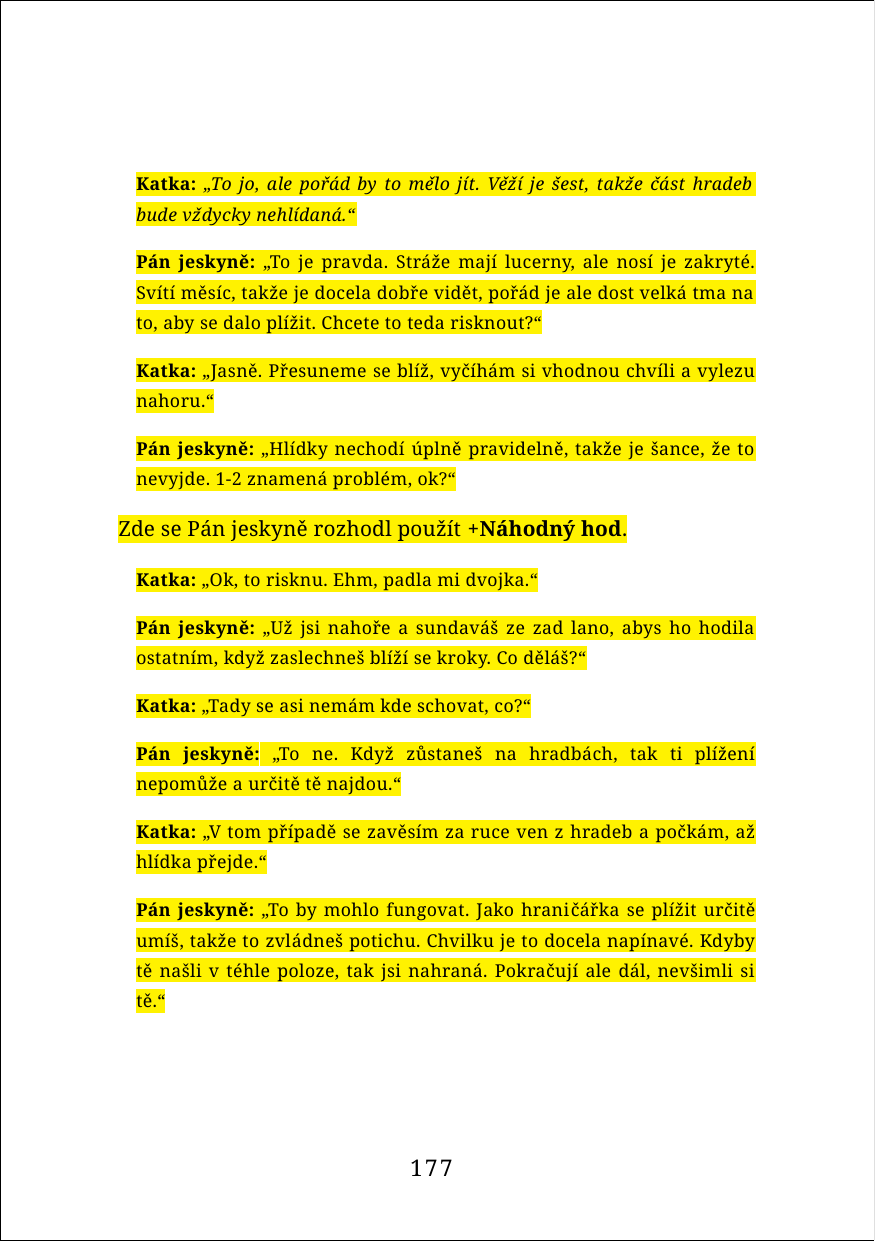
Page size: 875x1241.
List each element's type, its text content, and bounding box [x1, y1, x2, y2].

text Katka: „To jo, ale pořád by to mělo jít. Věží je šest, takže část hradeb bude vždycky nehlídaná.“ [136, 172, 756, 226]
text Pán jeskyně: „Už jsi nahoře a sundaváš ze zad lano, abys ho hodila ostatním, když zaslechneš blíží se kroky. Co děláš?“ [136, 616, 756, 670]
text Katka: „Tady se asi nemám kde schovat, co?“ [136, 694, 756, 718]
text Pán jeskyně: „Hlídky nechodí úplně pravidelně, takže je šance, že to nevyjde. 1-2 znamená problém, ok?“ [136, 436, 756, 491]
text Zde se Pán jeskyně rozhodl použít +Náhodný hod. [118, 514, 756, 543]
text Pán jeskyně: „To je pravda. Stráže mají lucerny, ale nosí je zakryté. Svítí měsíc, takže je docela dobře vidět, pořád je ale dost velká tma na to, aby se dalo plížit. Chcete to teda risknout?“ [136, 250, 756, 334]
text Katka: „Jasně. Přesuneme se blíž, vyčíhám si vhodnou chvíli a vylezu nahoru.“ [136, 358, 756, 413]
text Pán jeskyně: „To ne. Když zůstaneš na hradbách, tak ti plížení nepomůže a určitě tě najdou.“ [136, 742, 756, 796]
text Katka: „Ok, to risknu. Ehm, padla mi dvojka.“ [136, 568, 756, 592]
text Katka: „V tom případě se zavěsím za ruce ven z hradeb a počkám, až hlídka přejde.“ [136, 820, 756, 874]
text Pán jeskyně: „To by mohlo fungovat. Jako hraničářka se plížit určitě umíš, takže to zvládneš potichu. Chvilku je to docela napínavé. Kdyby tě našli v téhle poloze, tak jsi nahraná. Pokračují ale dál, nevšimli si tě.“ [136, 898, 756, 1013]
